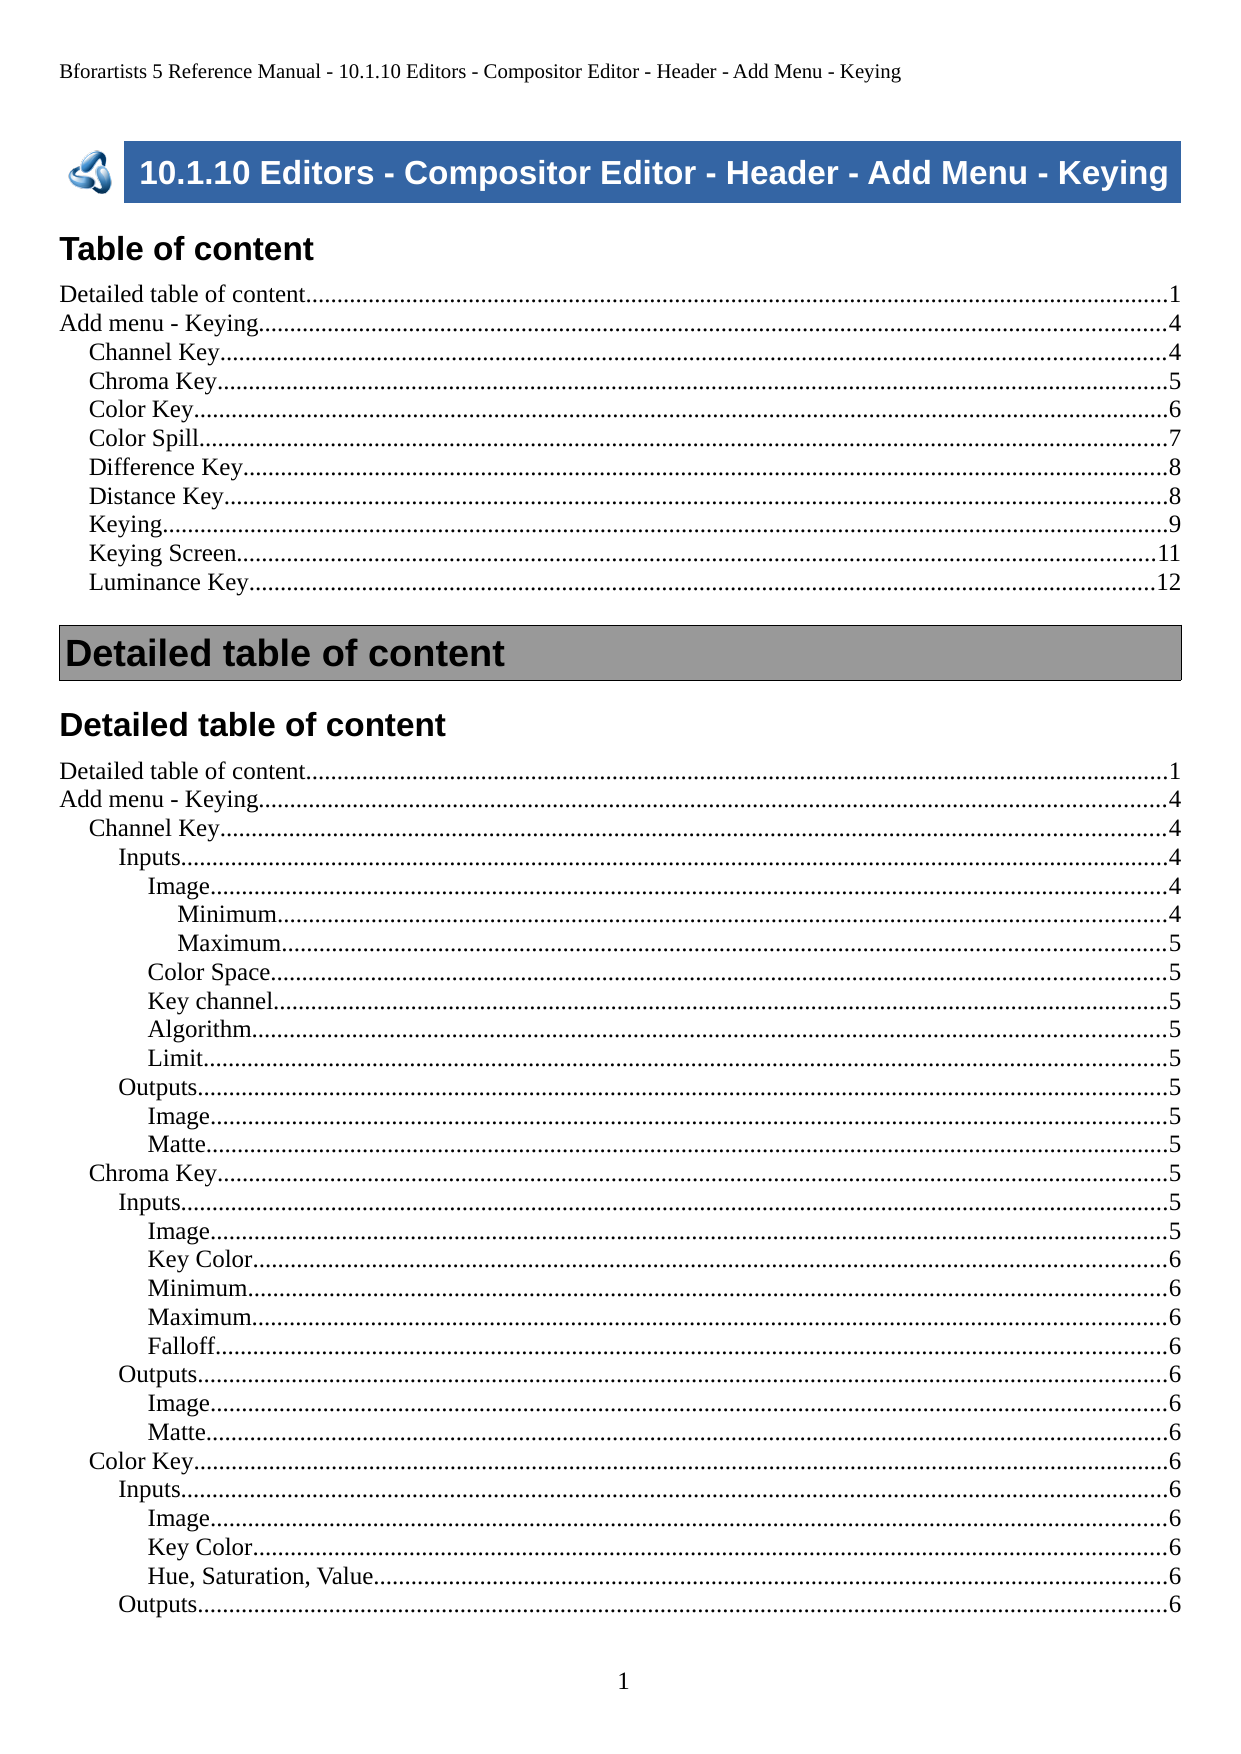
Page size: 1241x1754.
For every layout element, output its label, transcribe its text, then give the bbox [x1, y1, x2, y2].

text Limit 5 [147, 1043, 1181, 1072]
text Add menu - Keying 4 [59, 784, 1181, 813]
text Outputs 6 [118, 1359, 1181, 1388]
text Chroma Key 5 [88, 366, 1181, 394]
text Detailed table of content 1 [59, 756, 1181, 784]
text Color Key 6 [88, 394, 1181, 423]
picture [65, 147, 114, 197]
text Minimum 6 [147, 1273, 1181, 1302]
text Matte 5 [147, 1129, 1181, 1158]
text Image 5 [147, 1101, 1181, 1129]
text Distance Key 8 [88, 481, 1181, 509]
text Keying Screen 11 [88, 538, 1181, 567]
text Key channel 5 [147, 986, 1181, 1014]
text Hue, Saturation, Value 6 [147, 1561, 1181, 1589]
text Color Space 5 [147, 957, 1181, 986]
text Inputs 6 [118, 1474, 1181, 1503]
text Algorithm 5 [147, 1014, 1181, 1043]
text Chroma Key 5 [88, 1158, 1181, 1187]
text Image 6 [147, 1388, 1181, 1417]
text Outputs 6 [118, 1589, 1181, 1618]
text Inputs 5 [118, 1187, 1181, 1216]
text Image 6 [147, 1503, 1181, 1532]
table_header Detailed table of content [60, 626, 1181, 680]
text Maximum 5 [177, 928, 1181, 957]
text Channel Key 4 [88, 813, 1181, 842]
text Keying 9 [88, 509, 1181, 538]
text Color Spill 7 [88, 423, 1181, 452]
text Minimum 4 [177, 899, 1181, 928]
text Image 5 [147, 1216, 1181, 1244]
text Detailed table of content 1 [59, 279, 1181, 308]
text Image 4 [147, 871, 1181, 899]
subtitle Detailed table of content [59, 705, 1181, 743]
text Channel Key 4 [88, 337, 1181, 366]
table_header 10.1.10 Editors - Compositor Editor - Header - Add Menu - Keying [124, 141, 1181, 203]
table_header [59, 141, 124, 203]
subtitle Table of content [59, 228, 1181, 267]
text Maximum 6 [147, 1302, 1181, 1331]
text Add menu - Keying 4 [59, 308, 1181, 337]
text Matte 6 [147, 1417, 1181, 1446]
text Inputs 4 [118, 842, 1181, 871]
text Outputs 5 [118, 1072, 1181, 1101]
text Key Color 6 [147, 1532, 1181, 1561]
text Luminance Key 12 [88, 567, 1181, 596]
text Difference Key 8 [88, 452, 1181, 481]
text Color Key 6 [88, 1446, 1181, 1474]
text Key Color 6 [147, 1244, 1181, 1273]
text Falloff 6 [147, 1331, 1181, 1359]
